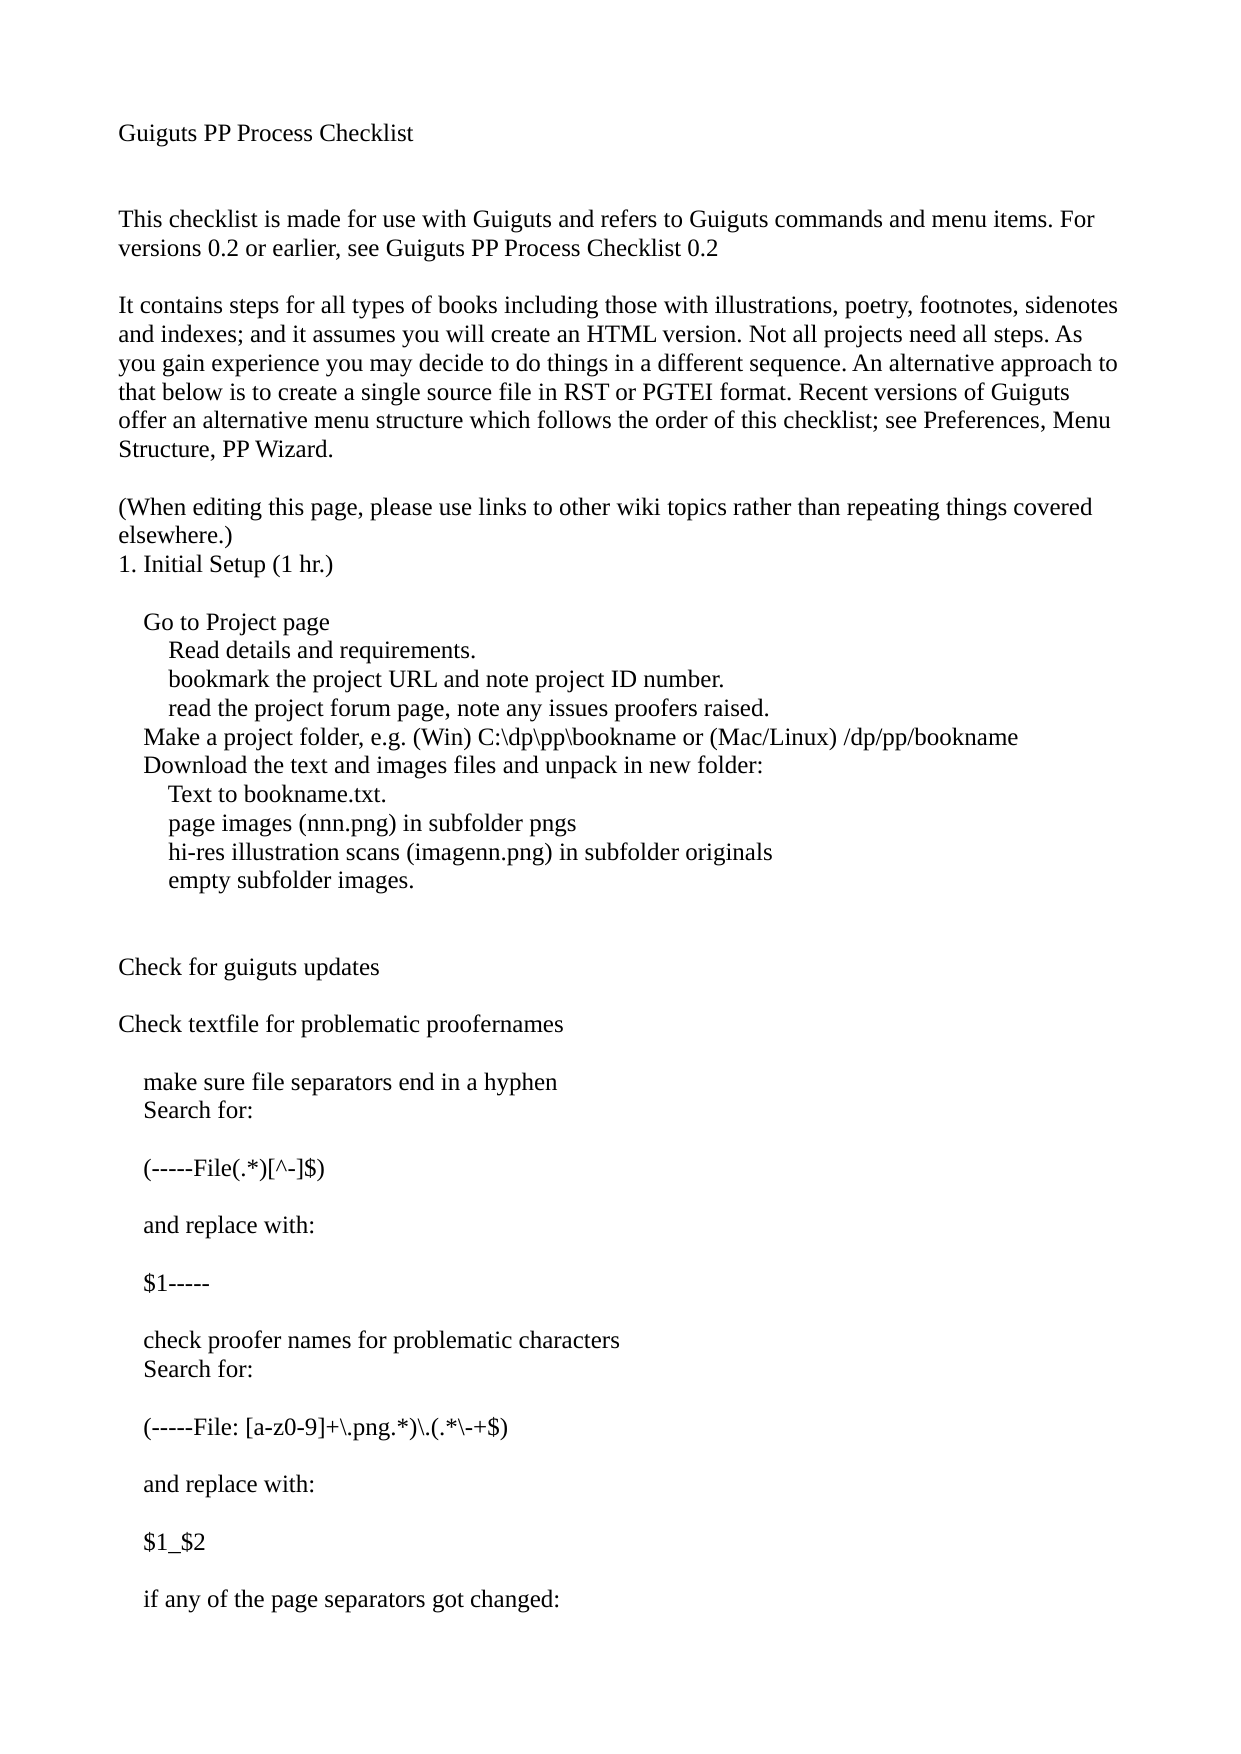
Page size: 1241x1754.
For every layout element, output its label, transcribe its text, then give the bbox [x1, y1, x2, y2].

text empty subfolder images. [118, 866, 1122, 894]
text (-----File: [a-z0-9]+\.png.*)\.(.*\-+$) [118, 1412, 1122, 1441]
text and replace with: [118, 1469, 1122, 1498]
text and replace with: [118, 1211, 1122, 1239]
text Check for guiguts updates [118, 952, 1122, 981]
text This checklist is made for use with Guiguts and refers to Guiguts commands and menu items. For versions 0.2 or earlier, see Guiguts PP Process Checklist 0.2 [118, 204, 1122, 262]
text Go to Project page [118, 607, 1122, 636]
text 1. Initial Setup (1 hr.) [118, 549, 1122, 578]
text $1----- [118, 1268, 1122, 1297]
text hi-res illustration scans (imagenn.png) in subfolder originals [118, 837, 1122, 866]
text Download the text and images files and unpack in new folder: [118, 751, 1122, 779]
text Read details and requirements. [118, 636, 1122, 664]
text (-----File(.*)[^-]$) [118, 1153, 1122, 1182]
text Guiguts PP Process Checklist [118, 118, 1122, 147]
text Text to bookname.txt. [118, 779, 1122, 808]
text if any of the page separators got changed: [118, 1584, 1122, 1613]
text page images (nnn.png) in subfolder pngs [118, 808, 1122, 837]
text (When editing this page, please use links to other wiki topics rather than repeating things covered elsewhere.) [118, 492, 1122, 549]
text check proofer names for problematic characters [118, 1326, 1122, 1354]
text bookmark the project URL and note project ID number. [118, 664, 1122, 693]
text Search for: [118, 1096, 1122, 1124]
text $1_$2 [118, 1527, 1122, 1556]
text Search for: [118, 1354, 1122, 1383]
text It contains steps for all types of books including those with illustrations, poetry, footnotes, sidenotes and indexes; and it assumes you will create an HTML version. Not all projects need all steps. As you gain experience you may decide to do things in a different sequence. An alternative approach to that below is to create a single source file in RST or PGTEI format. Recent versions of Guiguts offer an alternative menu structure which follows the order of this checklist; see Preferences, Menu Structure, PP Wizard. [118, 291, 1122, 463]
text read the project forum page, note any issues proofers raised. [118, 693, 1122, 722]
text Make a project folder, e.g. (Win) C:\dp\pp\bookname or (Mac/Linux) /dp/pp/bookname [118, 722, 1122, 751]
text make sure file separators end in a hyphen [118, 1067, 1122, 1096]
text Check textfile for problematic proofernames [118, 1009, 1122, 1038]
